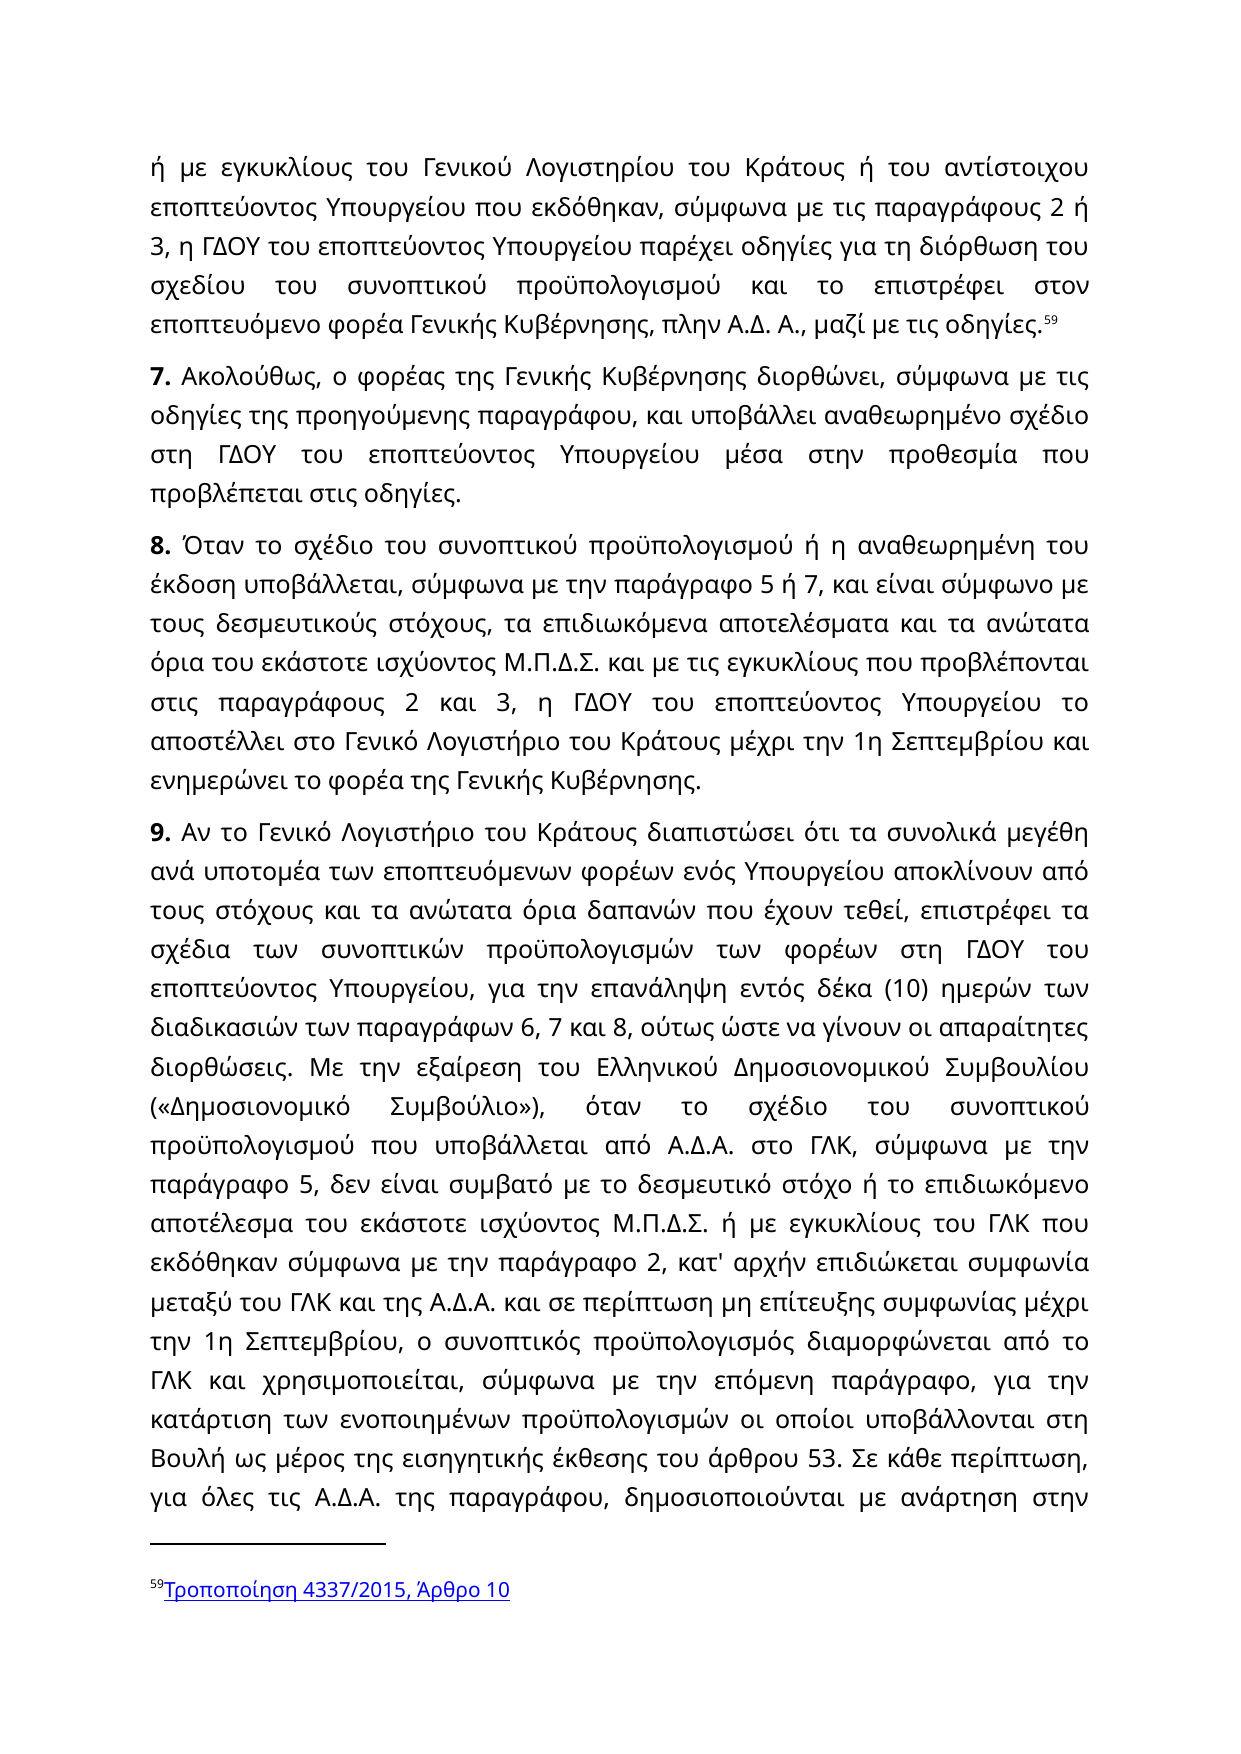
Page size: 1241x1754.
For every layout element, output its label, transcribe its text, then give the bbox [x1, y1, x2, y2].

text ή με εγκυκλίους του Γενικού Λογιστηρίου του Κράτους ή του αντίστοιχου εποπτεύοντος Υπουργείου που εκδόθηκαν, σύμφωνα με τις παραγράφους 2 ή 3, η ΓΔΟΥ του εποπτεύοντος Υπουργείου παρέχει οδηγίες για τη διόρθωση του σχεδίου του συνοπτικού προϋπολογισμού και το επιστρέφει στον εποπτευόμενο φορέα Γενικής Κυβέρνησης, πλην Α.Δ. Α., μαζί με τις οδηγίες. [150, 150, 1090, 341]
text 7. Ακολούθως, ο φορέας της Γενικής Κυβέρνησης διορθώνει, σύμφωνα με τις οδηγίες της προηγούμενης παραγράφου, και υποβάλλει αναθεωρημένο σχέδιο στη ΓΔΟΥ του εποπτεύοντος Υπουργείου μέσα στην προθεσμία που προβλέπεται στις οδηγίες. [150, 358, 1090, 510]
text Τροποποίηση 4337/2015, Άρθρο 10 [150, 1576, 1090, 1604]
text 8. Όταν το σχέδιο του συνοπτικού προϋπολογισμού ή η αναθεωρημένη του έκδοση υποβάλλεται, σύμφωνα με την παράγραφο 5 ή 7, και είναι σύμφωνο με τους δεσμευτικούς στόχους, τα επιδιωκόμενα αποτελέσματα και τα ανώτατα όρια του εκάστοτε ισχύοντος Μ.Π.Δ.Σ. και με τις εγκυκλίους που προβλέπονται στις παραγράφους 2 και 3, η ΓΔΟΥ του εποπτεύοντος Υπουργείου το αποστέλλει στο Γενικό Λογιστήριο του Κράτους μέχρι την 1η Σεπτεμβρίου και ενημερώνει το φορέα της Γενικής Κυβέρνησης. [150, 527, 1090, 797]
text 9. Αν το Γενικό Λογιστήριο του Κράτους διαπιστώσει ότι τα συνολικά μεγέθη ανά υποτομέα των εποπτευόμενων φορέων ενός Υπουργείου αποκλίνουν από τους στόχους και τα ανώτατα όρια δαπανών που έχουν τεθεί, επιστρέφει τα σχέδια των συνοπτικών προϋπολογισμών των φορέων στη ΓΔΟΥ του εποπτεύοντος Υπουργείου, για την επανάληψη εντός δέκα (10) ημερών των διαδικασιών των παραγράφων 6, 7 και 8, ούτως ώστε να γίνουν οι απαραίτητες διορθώσεις. Με την εξαίρεση του Ελληνικού Δημοσιονομικού Συμβουλίου («Δημοσιονομικό Συμβούλιο»), όταν το σχέδιο του συνοπτικού προϋπολογισμού που υποβάλλεται από Α.Δ.Α. στο ΓΛΚ, σύμφωνα με την παράγραφο 5, δεν είναι συμβατό με το δεσμευτικό στόχο ή το επιδιωκόμενο αποτέλεσμα του εκάστοτε ισχύοντος Μ.Π.Δ.Σ. ή με εγκυκλίους του ΓΛΚ που εκδόθηκαν σύμφωνα με την παράγραφο 2, κατ' αρχήν επιδιώκεται συμφωνία μεταξύ του ΓΛΚ και της Α.Δ.Α. και σε περίπτωση μη επίτευξης συμφωνίας μέχρι την 1η Σεπτεμβρίου, ο συνοπτικός προϋπολογισμός διαμορφώνεται από το ΓΛΚ και χρησιμοποιείται, σύμφωνα με την επόμενη παράγραφο, για την κατάρτιση των ενοποιημένων προϋπολογισμών οι οποίοι υποβάλλονται στη Βουλή ως μέρος της εισηγητικής έκθεσης του άρθρου 53. Σε κάθε περίπτωση, για όλες τις Α.Δ.Α. της παραγράφου, δημοσιοποιούνται με ανάρτηση στην [150, 814, 1090, 1514]
